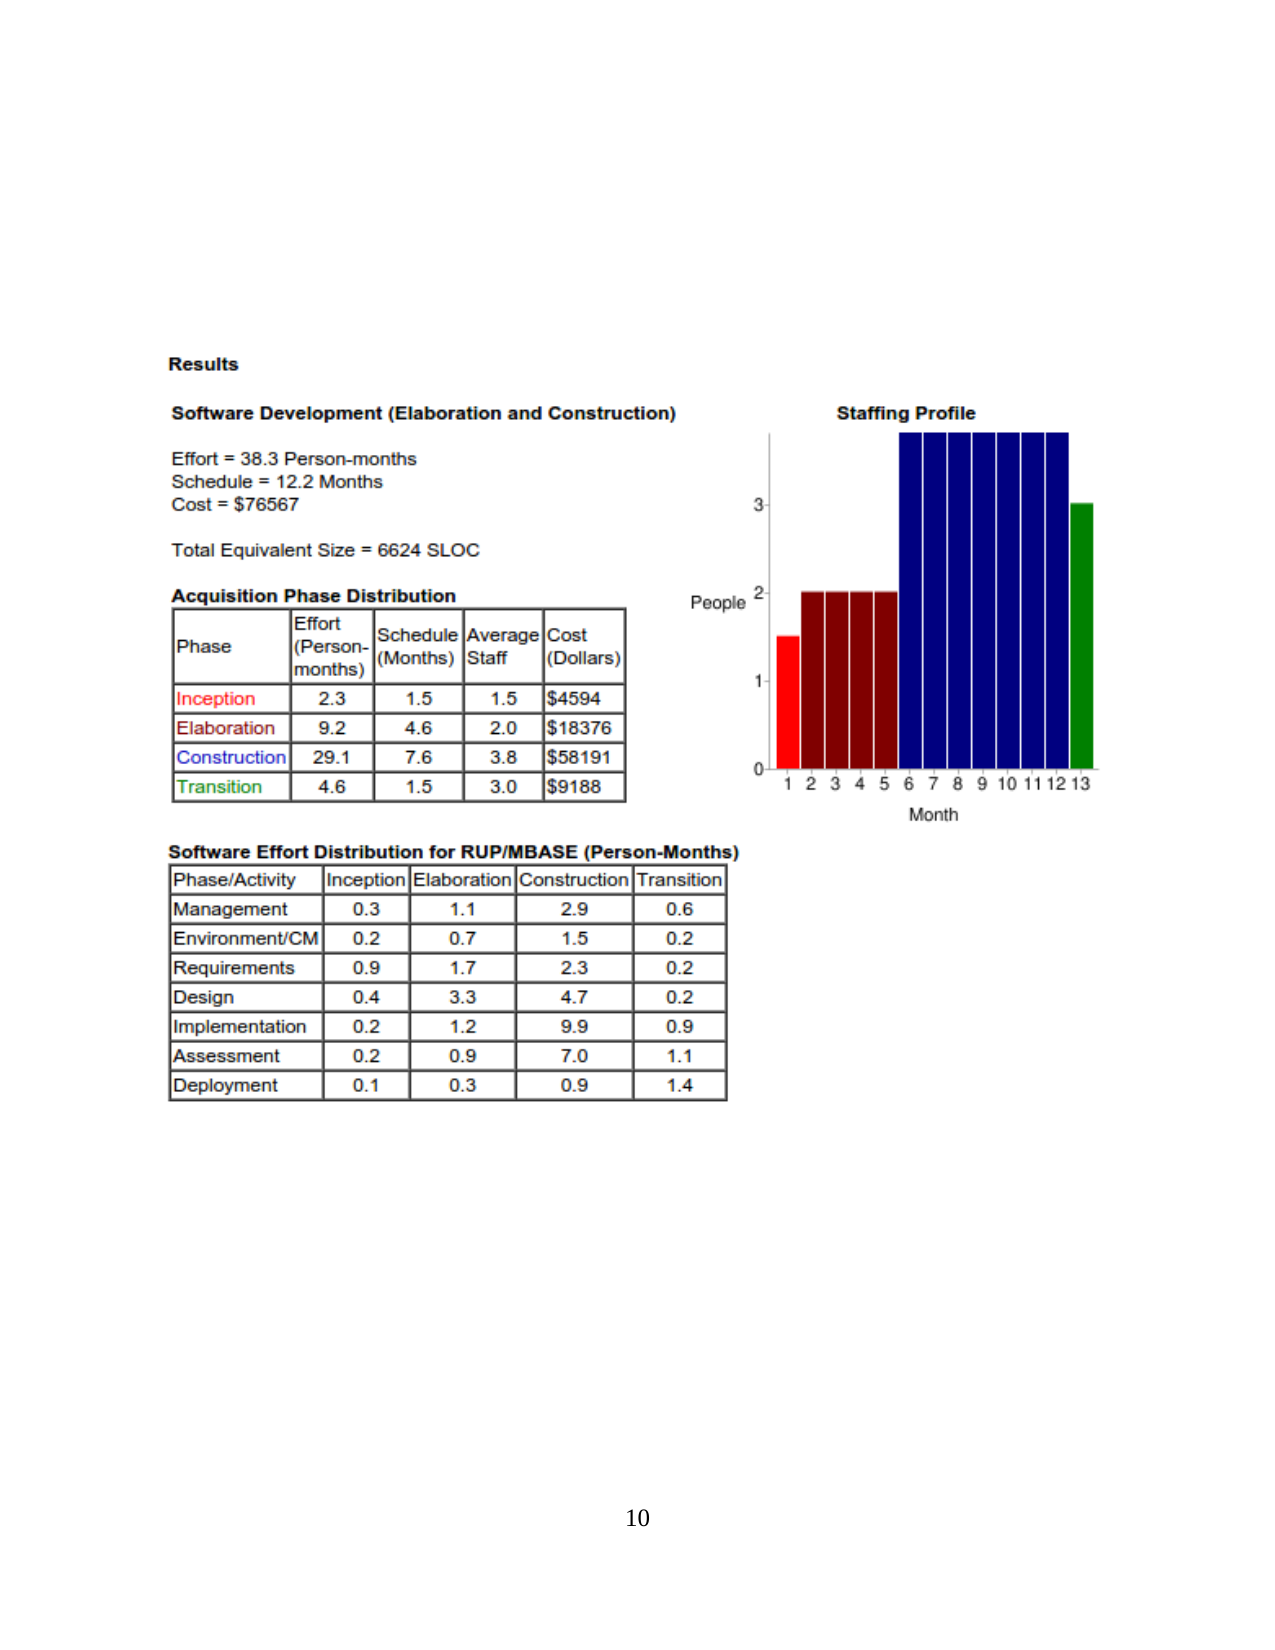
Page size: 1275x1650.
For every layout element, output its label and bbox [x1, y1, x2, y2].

picture [157, 348, 1118, 1118]
